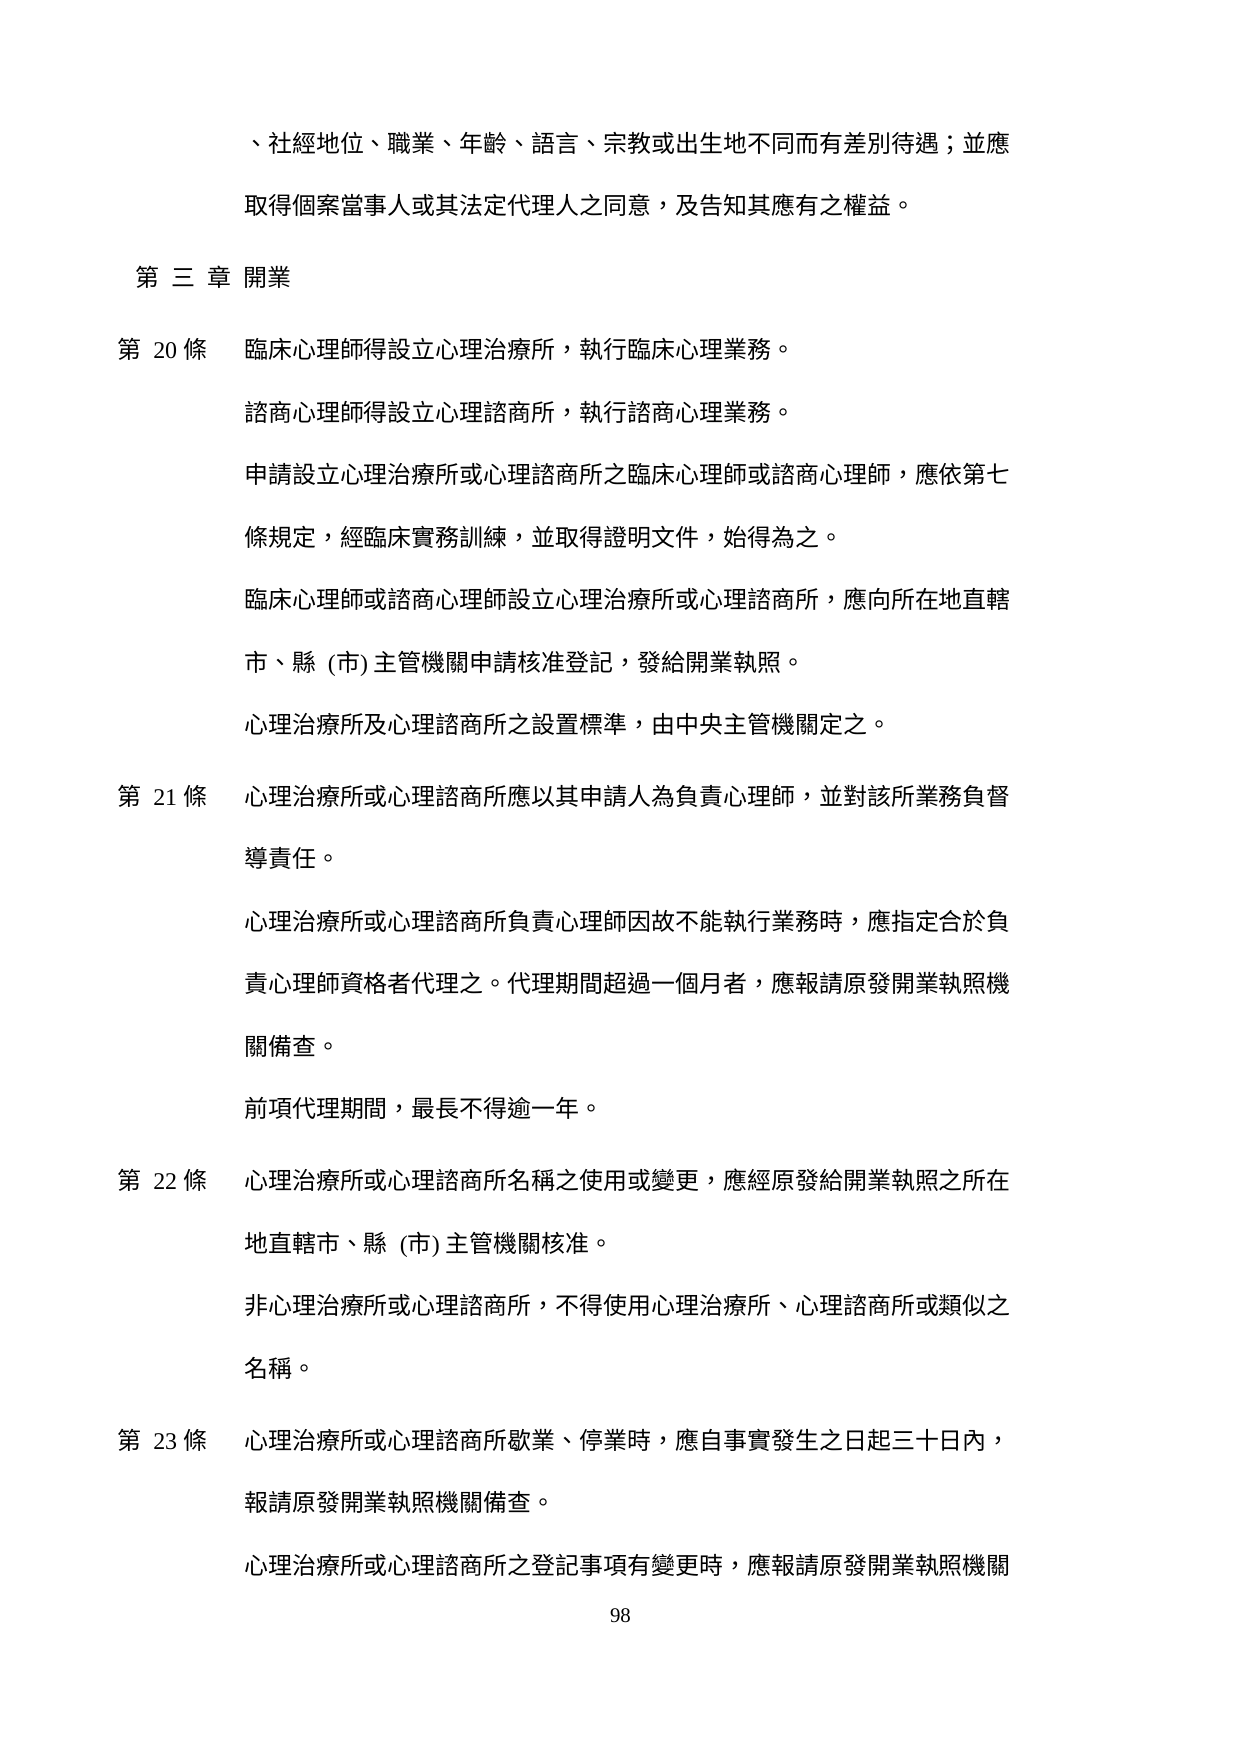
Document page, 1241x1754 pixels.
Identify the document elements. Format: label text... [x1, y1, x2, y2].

table_cell 第 23 條 [113, 1393, 220, 1589]
table_cell [113, 96, 220, 230]
table_cell 第 22 條 [113, 1133, 220, 1392]
table_cell 心理治療所或心理諮商所名稱之使用或變更，應經原發給開業執照之所在 地直轄市、縣 (市) 主管機關核准。 非心理治療所或心理諮商所，不得使用心理治療所、心理諮商所或類似之 名稱。 [239, 1133, 1097, 1392]
table_cell [220, 1133, 239, 1392]
table_cell 第 20 條 [113, 302, 220, 749]
table_cell 、社經地位、職業、年齡、語言、宗教或出生地不同而有差別待遇；並應 取得個案當事人或其法定代理人之同意，及告知其應有之權益。 [239, 96, 1097, 230]
table_cell 臨床心理師得設立心理治療所，執行臨床心理業務。 諮商心理師得設立心理諮商所，執行諮商心理業務。 申請設立心理治療所或心理諮商所之臨床心理師或諮商心理師，應依第七 條規定，經臨床實務訓練，並取得證明文件，始得為之。 臨床心理師或諮商心理師設立心理治療所或心理諮商所，應向所在地直轄 市、縣 (市) 主管機關申請核准登記，發給開業執照。 心理治療所及心理諮商所之設置標準，由中央主管機關定之。 [239, 302, 1097, 749]
table_cell [220, 749, 239, 1133]
table_cell 第 三 章 開業 [113, 230, 1097, 302]
table_cell [220, 96, 239, 230]
table_cell 心理治療所或心理諮商所歇業、停業時，應自事實發生之日起三十日內， 報請原發開業執照機關備查。 心理治療所或心理諮商所之登記事項有變更時，應報請原發開業執照機關 [239, 1393, 1097, 1589]
table_cell 第 21 條 [113, 749, 220, 1133]
table_cell [220, 1393, 239, 1589]
table_cell [220, 302, 239, 749]
table_cell 心理治療所或心理諮商所應以其申請人為負責心理師，並對該所業務負督 導責任。 心理治療所或心理諮商所負責心理師因故不能執行業務時，應指定合於負 責心理師資格者代理之。代理期間超過一個月者，應報請原發開業執照機 關備查。 前項代理期間，最長不得逾一年。 [239, 749, 1097, 1133]
